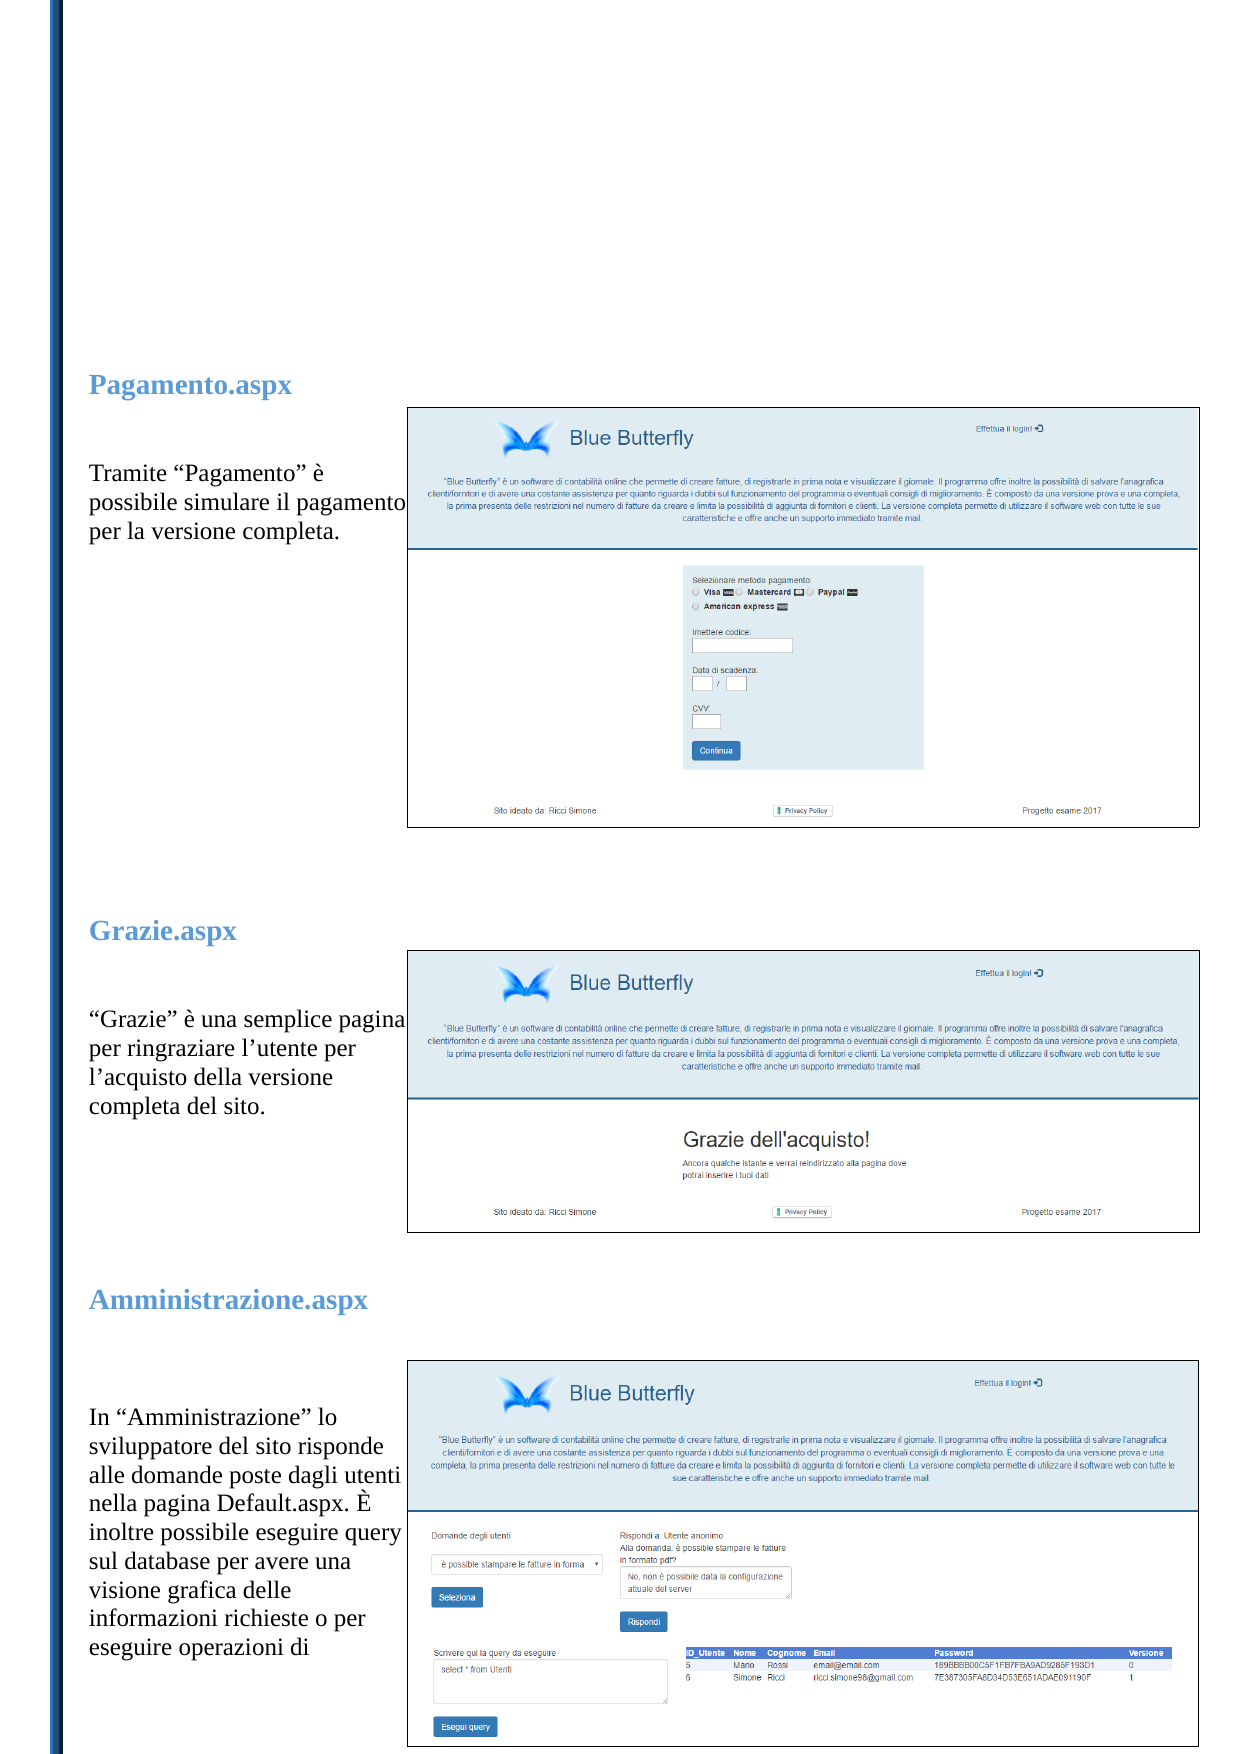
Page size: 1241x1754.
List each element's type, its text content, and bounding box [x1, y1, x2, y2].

text Grazie.aspx [89, 913, 1151, 947]
text “Grazie” è una semplice pagina per ringraziare l’utente per l’acquisto della versione completa del sito. [89, 1004, 407, 1119]
text Tramite “Pagamento” è possibile simulare il pagamento per la versione completa. [89, 458, 407, 544]
text In “Amministrazione” lo sviluppatore del sito risponde alle domande poste dagli utenti nella pagina Default.aspx. È inoltre possibile eseguire query sul database per avere una visione grafica delle informazioni richieste o per eseguire operazioni di [89, 1402, 407, 1661]
text Amministrazione.aspx [89, 1282, 1151, 1316]
text Pagamento.aspx [89, 367, 1151, 401]
